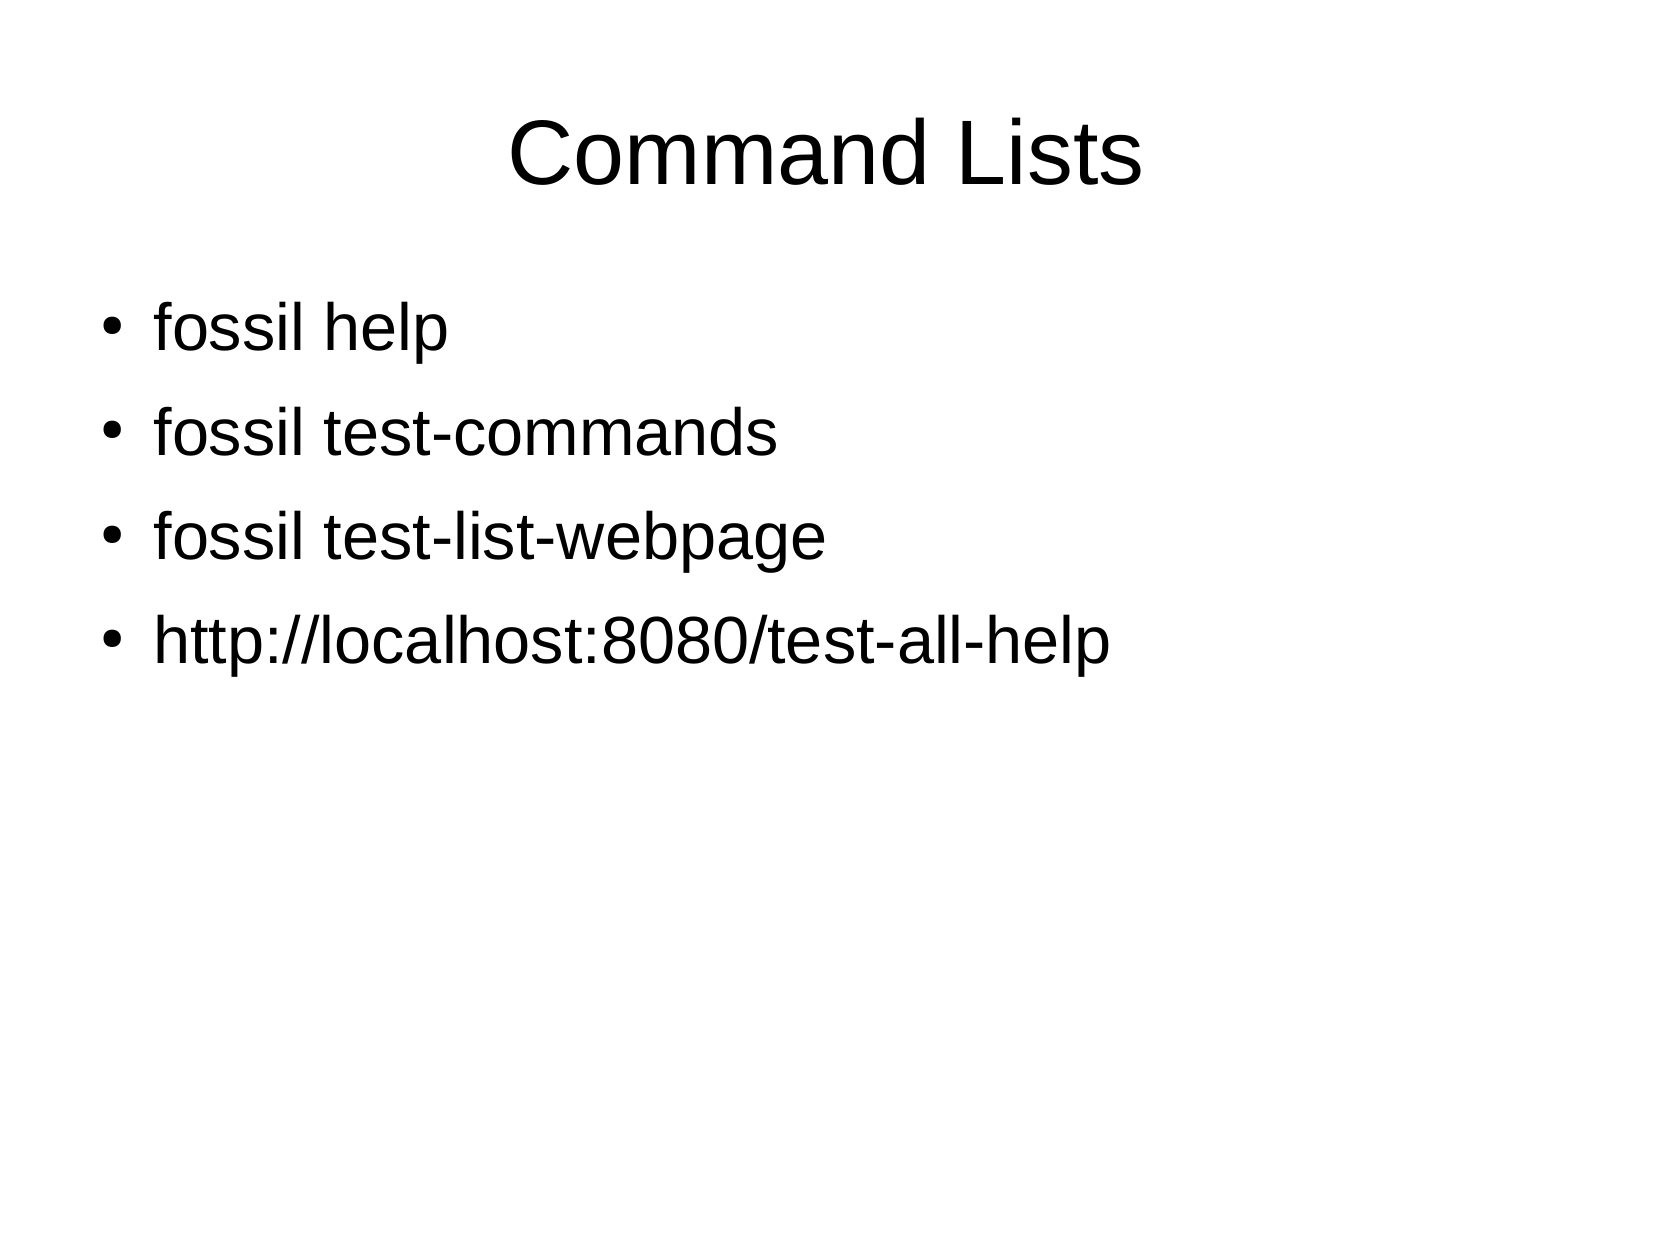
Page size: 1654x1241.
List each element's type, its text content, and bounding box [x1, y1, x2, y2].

title Command Lists [82, 49, 1571, 257]
list fossil help fossil test-commands fossil test-list-webpage http://localhost:8080/test-all-help [82, 290, 1571, 1109]
